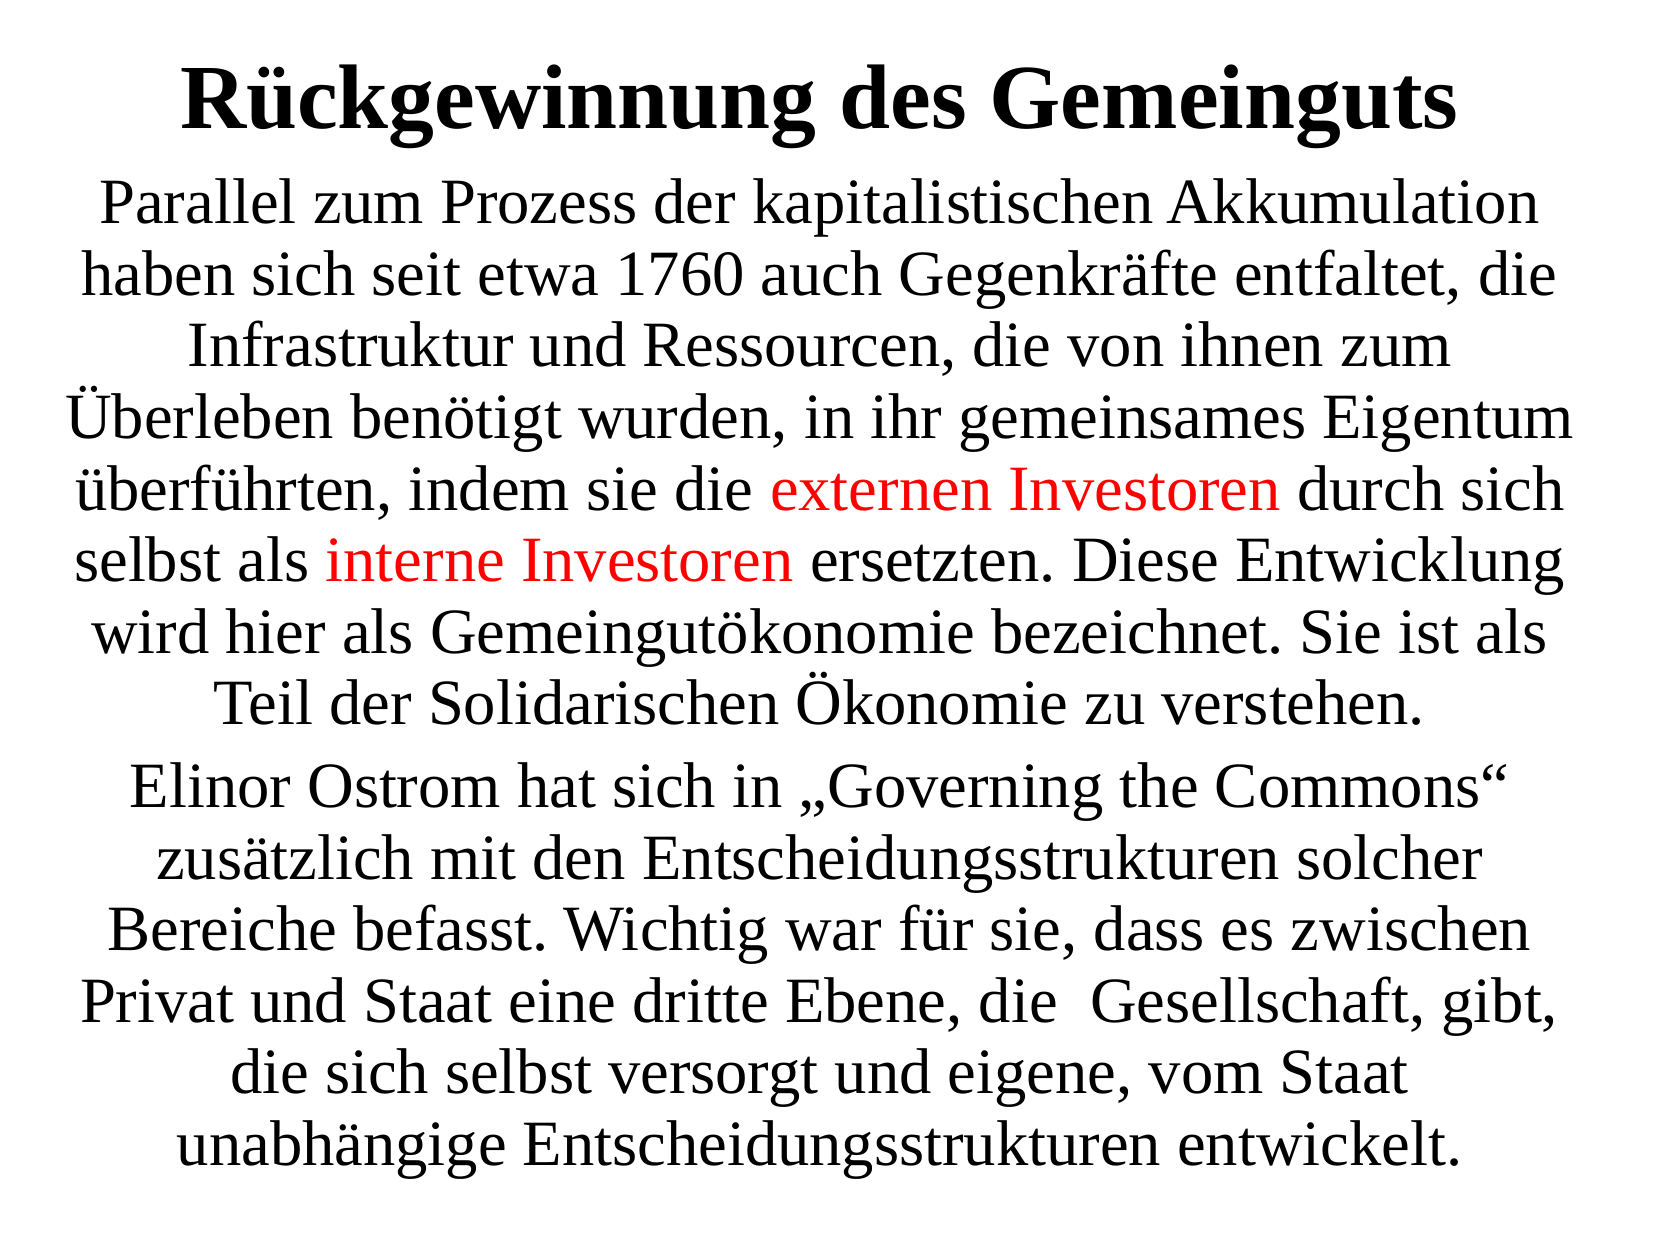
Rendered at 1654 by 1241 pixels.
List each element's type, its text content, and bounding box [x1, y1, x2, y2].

text_box Rückgewinnung des Gemeinguts Parallel zum Prozess der kapitalistischen Akkumulation haben sich seit etwa 1760 auch Gegenkräfte entfaltet, die Infrastruktur und Ressourcen, die von ihnen zum Überleben benötigt wurden, in ihr gemeinsames Eigentum überführten, indem sie die externen Investoren durch sich selbst als interne Investoren ersetzten. Diese Entwicklung wird hier als Gemeingutökonomie bezeichnet. Sie ist als Teil der Solidarischen Ökonomie zu verstehen. Elinor Ostrom hat sich in „Governing the Commons“ zusätzlich mit den Entscheidungsstrukturen solcher Bereiche befasst. Wichtig war für sie, dass es zwischen Privat und Staat eine dritte Ebene, die Gesellschaft, gibt, die sich selbst versorgt und eigene, vom Staat unabhängige Entscheidungsstrukturen entwickelt. [50, 39, 1602, 1188]
